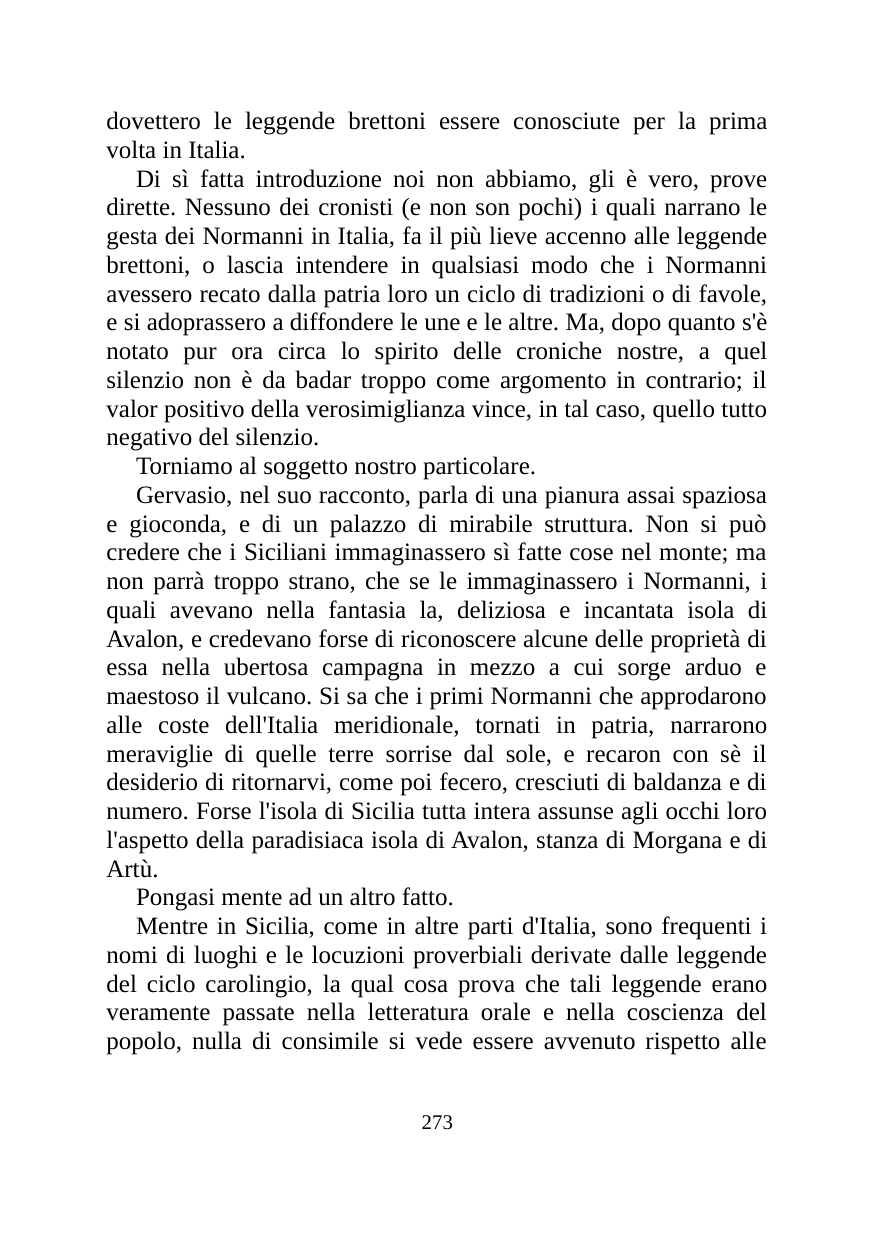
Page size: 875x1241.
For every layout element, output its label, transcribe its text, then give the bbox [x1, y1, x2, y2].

text Gervasio, nel suo racconto, parla di una pianura assai spaziosa e gioconda, e di un palazzo di mirabile struttura. Non si può credere che i Siciliani immaginassero sì fatte cose nel monte; ma non parrà troppo strano, che se le immaginassero i Normanni, i quali avevano nella fantasia la, deliziosa e incantata isola di Avalon, e credevano forse di riconoscere alcune delle proprietà di essa nella ubertosa campagna in mezzo a cui sorge arduo e maestoso il vulcano. Si sa che i primi Normanni che approdarono alle coste dell'Italia meridionale, tornati in patria, narrarono meraviglie di quelle terre sorrise dal sole, e recaron con sè il desiderio di ritornarvi, come poi fecero, cresciuti di baldanza e di numero. Forse l'isola di Sicilia tutta intera assunse agli occhi loro l'aspetto della paradisiaca isola di Avalon, stanza di Morgana e di Artù. [106, 480, 768, 882]
text Di sì fatta introduzione noi non abbiamo, gli è vero, prove dirette. Nessuno dei cronisti (e non son pochi) i quali narrano le gesta dei Normanni in Italia, fa il più lieve accenno alle leggende brettoni, o lascia intendere in qualsiasi modo che i Normanni avessero recato dalla patria loro un ciclo di tradizioni o di favole, e si adoprassero a diffondere le une e le altre. Ma, dopo quanto s'è notato pur ora circa lo spirito delle croniche nostre, a quel silenzio non è da badar troppo come argomento in contrario; il valor positivo della verosimiglianza vince, in tal caso, quello tutto negativo del silenzio. [106, 164, 768, 451]
text Torniamo al soggetto nostro particolare. [106, 451, 768, 480]
text dovettero le leggende brettoni essere conosciute per la prima volta in Italia. [106, 106, 768, 164]
text Pongasi mente ad un altro fatto. [106, 882, 768, 911]
text Mentre in Sicilia, come in altre parti d'Italia, sono frequenti i nomi di luoghi e le locuzioni proverbiali derivate dalle leggende del ciclo carolingio, la qual cosa prova che tali leggende erano veramente passate nella letteratura orale e nella coscienza del popolo, nulla di consimile si vede essere avvenuto rispetto alle [106, 911, 768, 1055]
